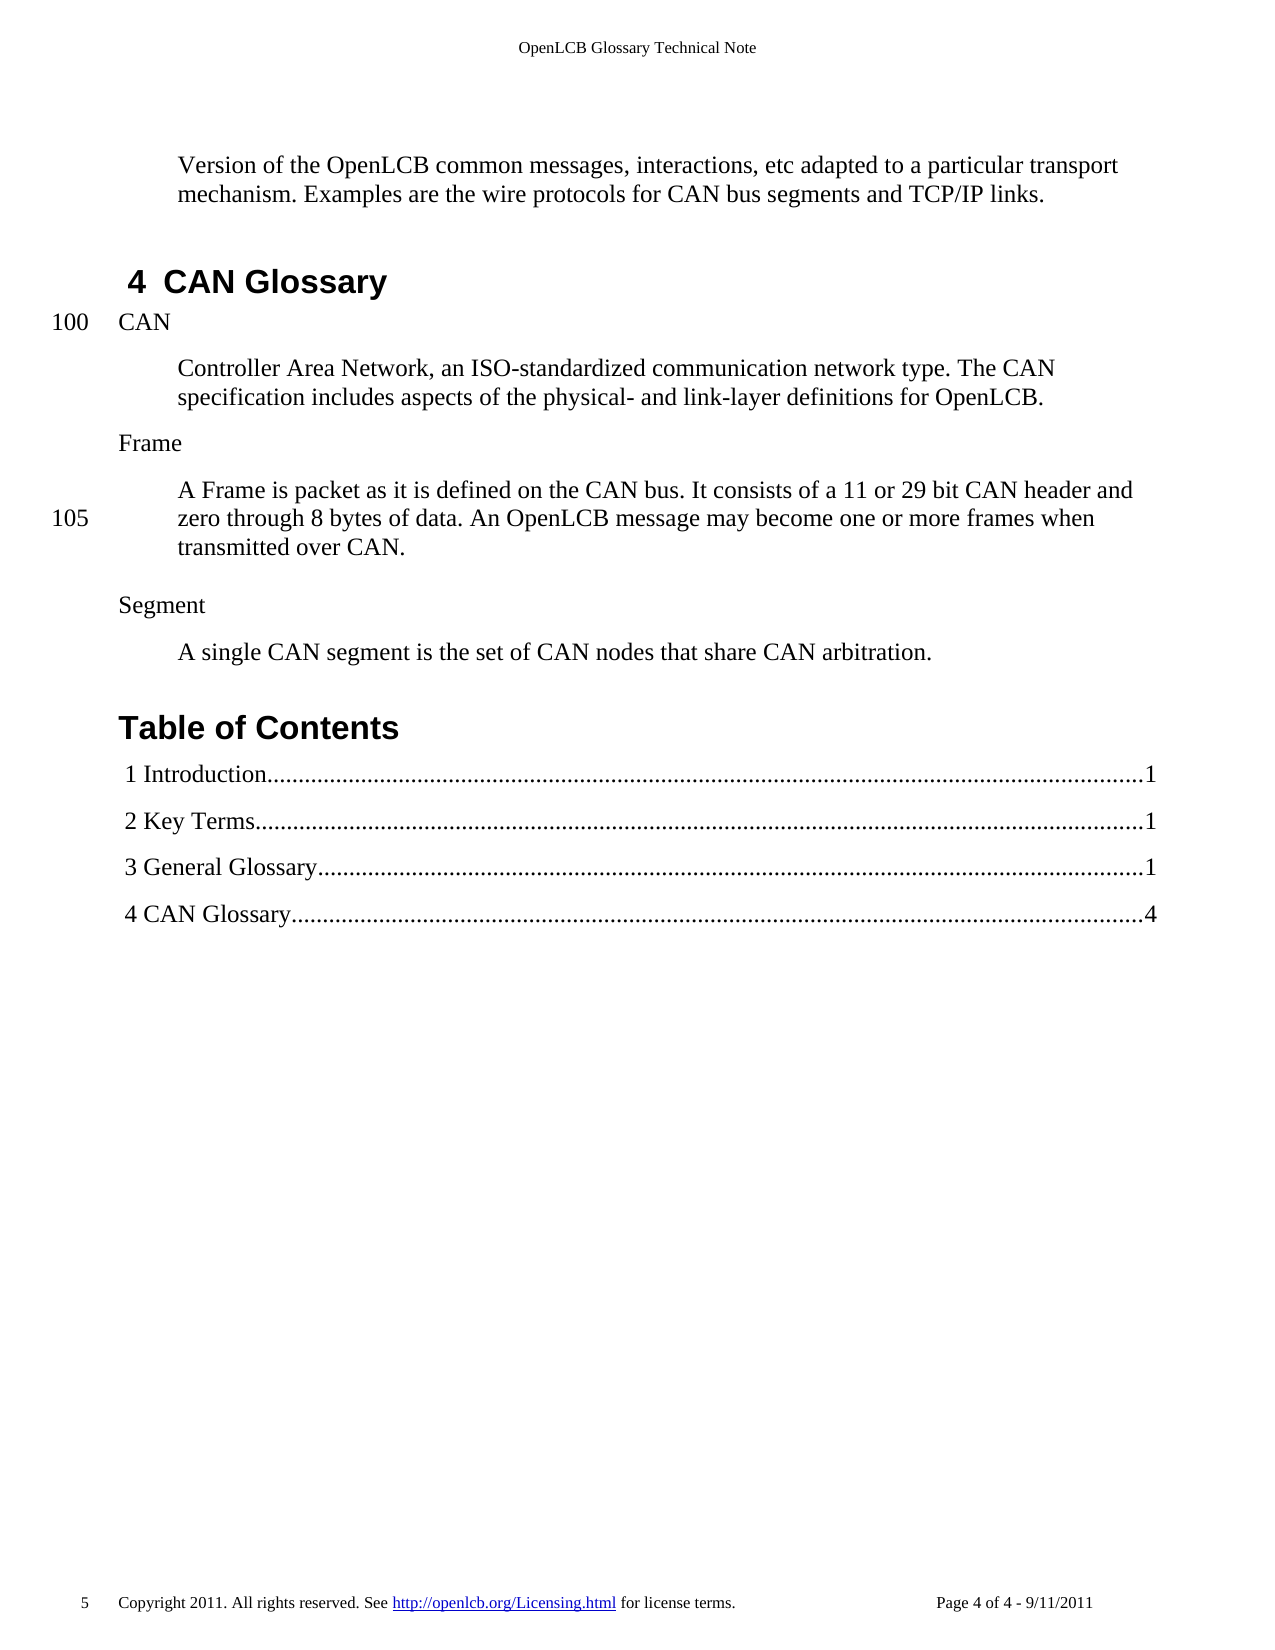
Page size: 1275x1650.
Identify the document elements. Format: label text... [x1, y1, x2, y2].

subtitle Frame [118, 428, 1157, 457]
subtitle Segment [118, 591, 1157, 619]
list A single CAN segment is the set of CAN nodes that share CAN arbitration. [177, 637, 1157, 666]
list Controller Area Network, an ISO-standardized communication network type. The CAN specification includes aspects of the physical- and link-layer definitions for OpenLCB. [177, 353, 1157, 411]
text 1 Introduction 1 [118, 759, 1157, 788]
text 3 General Glossary 1 [118, 852, 1157, 881]
text 4 CAN Glossary 4 [118, 899, 1157, 927]
list A Frame is packet as it is defined on the CAN bus. It consists of a 11 or 29 bit CAN header and zero through 8 bytes of data. An OpenLCB message may become one or more frames when transmitted over CAN. [177, 475, 1157, 561]
subtitle Table of Contents [118, 708, 1157, 747]
list Version of the OpenLCB common messages, interactions, etc adapted to a particular transport mechanism. Examples are the wire protocols for CAN bus segments and TCP/IP links. [177, 150, 1157, 207]
subtitle CAN Glossary [118, 262, 1157, 300]
subtitle CAN [118, 307, 1157, 335]
text 2 Key Terms 1 [118, 806, 1157, 834]
